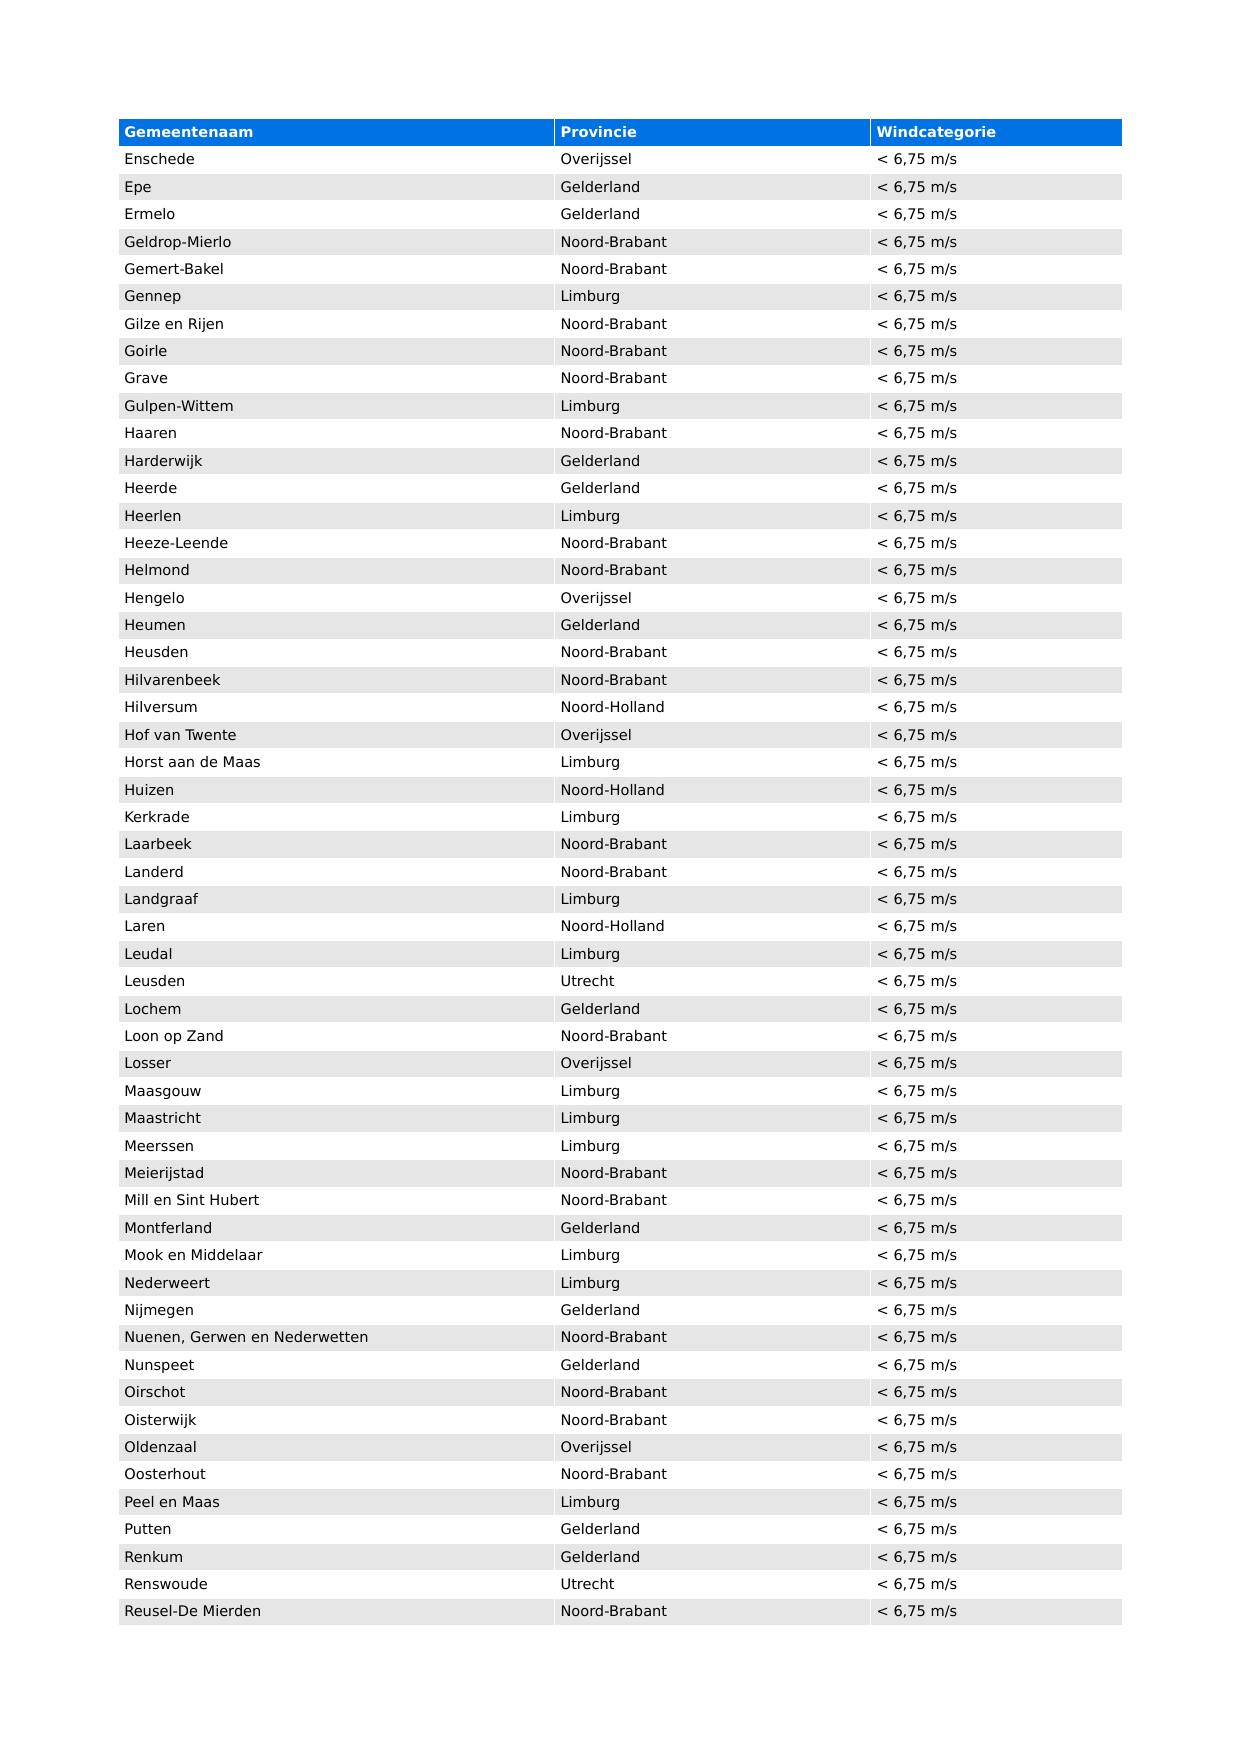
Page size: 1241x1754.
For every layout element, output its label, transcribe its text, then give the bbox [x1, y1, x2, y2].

table_cell Reusel-De Mierden [119, 1599, 554, 1625]
table_cell Noord-Holland [555, 777, 870, 803]
table_cell Gelderland [555, 612, 870, 639]
table_cell Limburg [555, 393, 870, 419]
table_cell Gemert-Bakel [119, 256, 554, 282]
table_cell Gelderland [555, 174, 870, 200]
table_cell Heerlen [119, 503, 554, 529]
table_header Windcategorie [871, 119, 1122, 146]
table_cell Noord-Brabant [555, 667, 870, 693]
table_cell Limburg [555, 1105, 870, 1132]
table_cell Noord-Brabant [555, 366, 870, 392]
table_cell Limburg [555, 941, 870, 967]
table_cell Noord-Brabant [555, 831, 870, 858]
table_cell Ermelo [119, 201, 554, 228]
table_cell < 6,75 m/s [871, 1599, 1122, 1625]
table_cell Limburg [555, 749, 870, 776]
table_cell Hilvarenbeek [119, 667, 554, 693]
table_cell < 6,75 m/s [871, 1434, 1122, 1461]
table_cell Heumen [119, 612, 554, 639]
table_cell Grave [119, 366, 554, 392]
table_cell Oisterwijk [119, 1407, 554, 1433]
table_cell Renkum [119, 1544, 554, 1570]
table_cell Noord-Brabant [555, 1325, 870, 1351]
table_cell Montferland [119, 1215, 554, 1241]
table_cell Mook en Middelaar [119, 1243, 554, 1269]
table_cell Limburg [555, 804, 870, 830]
table_cell Overijssel [555, 722, 870, 748]
table_cell Gelderland [555, 1215, 870, 1241]
table_cell < 6,75 m/s [871, 366, 1122, 392]
table_cell Losser [119, 1051, 554, 1077]
table_cell Meerssen [119, 1133, 554, 1159]
table_cell Noord-Brabant [555, 311, 870, 337]
table_cell < 6,75 m/s [871, 1023, 1122, 1049]
table_cell < 6,75 m/s [871, 695, 1122, 721]
table_cell Noord-Brabant [555, 1379, 870, 1406]
table_cell Noord-Brabant [555, 1599, 870, 1625]
table_cell Noord-Brabant [555, 558, 870, 584]
table_cell < 6,75 m/s [871, 393, 1122, 419]
table_cell < 6,75 m/s [871, 1462, 1122, 1488]
table_cell Noord-Brabant [555, 256, 870, 282]
table_cell Nunspeet [119, 1352, 554, 1378]
table_cell Leudal [119, 941, 554, 967]
table_cell Noord-Brabant [555, 421, 870, 447]
table_cell Nijmegen [119, 1297, 554, 1323]
table_cell < 6,75 m/s [871, 722, 1122, 748]
table_cell Lochem [119, 996, 554, 1022]
table_cell < 6,75 m/s [871, 174, 1122, 200]
table_cell < 6,75 m/s [871, 530, 1122, 556]
table_cell Utrecht [555, 1571, 870, 1597]
table_cell Kerkrade [119, 804, 554, 830]
table_cell < 6,75 m/s [871, 284, 1122, 310]
table_cell < 6,75 m/s [871, 612, 1122, 639]
table_cell Heusden [119, 640, 554, 666]
table_cell Loon op Zand [119, 1023, 554, 1049]
table_cell Overijssel [555, 147, 870, 173]
table_cell Landgraaf [119, 886, 554, 913]
table_cell < 6,75 m/s [871, 1489, 1122, 1515]
table_cell Noord-Brabant [555, 640, 870, 666]
table_cell Noord-Holland [555, 695, 870, 721]
table_cell < 6,75 m/s [871, 448, 1122, 474]
table_cell Leusden [119, 969, 554, 995]
table_cell Noord-Brabant [555, 1188, 870, 1214]
table_cell < 6,75 m/s [871, 1243, 1122, 1269]
table_cell Gelderland [555, 1352, 870, 1378]
table_cell Hof van Twente [119, 722, 554, 748]
table_cell Maasgouw [119, 1078, 554, 1104]
table_cell < 6,75 m/s [871, 201, 1122, 228]
table_cell Noord-Brabant [555, 338, 870, 365]
table_cell Overijssel [555, 585, 870, 611]
table_cell Noord-Brabant [555, 1407, 870, 1433]
table_cell Limburg [555, 1270, 870, 1296]
table_cell Limburg [555, 886, 870, 913]
table_cell < 6,75 m/s [871, 475, 1122, 502]
table_cell < 6,75 m/s [871, 749, 1122, 776]
table_cell < 6,75 m/s [871, 1133, 1122, 1159]
table_cell Peel en Maas [119, 1489, 554, 1515]
table_cell < 6,75 m/s [871, 1215, 1122, 1241]
table_cell < 6,75 m/s [871, 1516, 1122, 1543]
table_cell < 6,75 m/s [871, 1105, 1122, 1132]
table_cell Heeze-Leende [119, 530, 554, 556]
table_cell Nederweert [119, 1270, 554, 1296]
table_cell Horst aan de Maas [119, 749, 554, 776]
table_cell Noord-Brabant [555, 859, 870, 885]
table_cell Geldrop-Mierlo [119, 229, 554, 255]
table_cell Heerde [119, 475, 554, 502]
table_cell Maastricht [119, 1105, 554, 1132]
table_cell < 6,75 m/s [871, 1544, 1122, 1570]
table_cell < 6,75 m/s [871, 147, 1122, 173]
table_cell Haaren [119, 421, 554, 447]
table_cell Limburg [555, 1489, 870, 1515]
table_cell Noord-Brabant [555, 1462, 870, 1488]
table_cell Gulpen-Wittem [119, 393, 554, 419]
table_cell Limburg [555, 1078, 870, 1104]
table_cell Epe [119, 174, 554, 200]
table_cell Oirschot [119, 1379, 554, 1406]
table_cell Gelderland [555, 201, 870, 228]
table_cell < 6,75 m/s [871, 667, 1122, 693]
table_cell Gelderland [555, 1544, 870, 1570]
table_cell Laarbeek [119, 831, 554, 858]
table_cell Limburg [555, 503, 870, 529]
table_cell < 6,75 m/s [871, 1188, 1122, 1214]
table_cell Gelderland [555, 448, 870, 474]
table_cell < 6,75 m/s [871, 1379, 1122, 1406]
table_cell < 6,75 m/s [871, 1352, 1122, 1378]
table_cell Utrecht [555, 969, 870, 995]
table_cell Oldenzaal [119, 1434, 554, 1461]
table_cell < 6,75 m/s [871, 777, 1122, 803]
table_header Gemeentenaam [119, 119, 554, 146]
table_cell Enschede [119, 147, 554, 173]
table_cell < 6,75 m/s [871, 1325, 1122, 1351]
table_cell < 6,75 m/s [871, 1571, 1122, 1597]
table_cell < 6,75 m/s [871, 585, 1122, 611]
table_cell Goirle [119, 338, 554, 365]
table_cell Limburg [555, 284, 870, 310]
table_cell Laren [119, 914, 554, 940]
table_cell Noord-Brabant [555, 1160, 870, 1187]
table_cell Putten [119, 1516, 554, 1543]
table_cell < 6,75 m/s [871, 311, 1122, 337]
table_cell < 6,75 m/s [871, 1078, 1122, 1104]
table_cell Overijssel [555, 1434, 870, 1461]
table_cell Gelderland [555, 996, 870, 1022]
table_cell Gelderland [555, 1516, 870, 1543]
table_cell < 6,75 m/s [871, 1160, 1122, 1187]
table_cell Harderwijk [119, 448, 554, 474]
table_cell < 6,75 m/s [871, 640, 1122, 666]
table_cell Meierijstad [119, 1160, 554, 1187]
table_cell < 6,75 m/s [871, 229, 1122, 255]
table_cell < 6,75 m/s [871, 831, 1122, 858]
table_cell Oosterhout [119, 1462, 554, 1488]
table_cell < 6,75 m/s [871, 503, 1122, 529]
table_cell Hengelo [119, 585, 554, 611]
table_cell Gelderland [555, 475, 870, 502]
table_cell < 6,75 m/s [871, 1297, 1122, 1323]
table_cell Nuenen, Gerwen en Nederwetten [119, 1325, 554, 1351]
table_cell Huizen [119, 777, 554, 803]
table_header Provincie [555, 119, 870, 146]
table_cell Noord-Brabant [555, 229, 870, 255]
table_cell Overijssel [555, 1051, 870, 1077]
table_cell < 6,75 m/s [871, 1270, 1122, 1296]
table_cell < 6,75 m/s [871, 558, 1122, 584]
table_cell < 6,75 m/s [871, 969, 1122, 995]
table_cell < 6,75 m/s [871, 256, 1122, 282]
table_cell Limburg [555, 1243, 870, 1269]
table_cell < 6,75 m/s [871, 421, 1122, 447]
table_cell Mill en Sint Hubert [119, 1188, 554, 1214]
table_cell Noord-Brabant [555, 530, 870, 556]
table_cell < 6,75 m/s [871, 859, 1122, 885]
table_cell < 6,75 m/s [871, 804, 1122, 830]
table_cell < 6,75 m/s [871, 914, 1122, 940]
table_cell < 6,75 m/s [871, 941, 1122, 967]
table_cell Helmond [119, 558, 554, 584]
table_cell < 6,75 m/s [871, 1051, 1122, 1077]
table_cell < 6,75 m/s [871, 338, 1122, 365]
table_cell Noord-Holland [555, 914, 870, 940]
table_cell Hilversum [119, 695, 554, 721]
table_cell Noord-Brabant [555, 1023, 870, 1049]
table_cell Renswoude [119, 1571, 554, 1597]
table_cell Landerd [119, 859, 554, 885]
table_cell < 6,75 m/s [871, 996, 1122, 1022]
table_cell < 6,75 m/s [871, 1407, 1122, 1433]
table_cell Gelderland [555, 1297, 870, 1323]
table_cell Gennep [119, 284, 554, 310]
table_cell < 6,75 m/s [871, 886, 1122, 913]
table_cell Gilze en Rijen [119, 311, 554, 337]
table_cell Limburg [555, 1133, 870, 1159]
